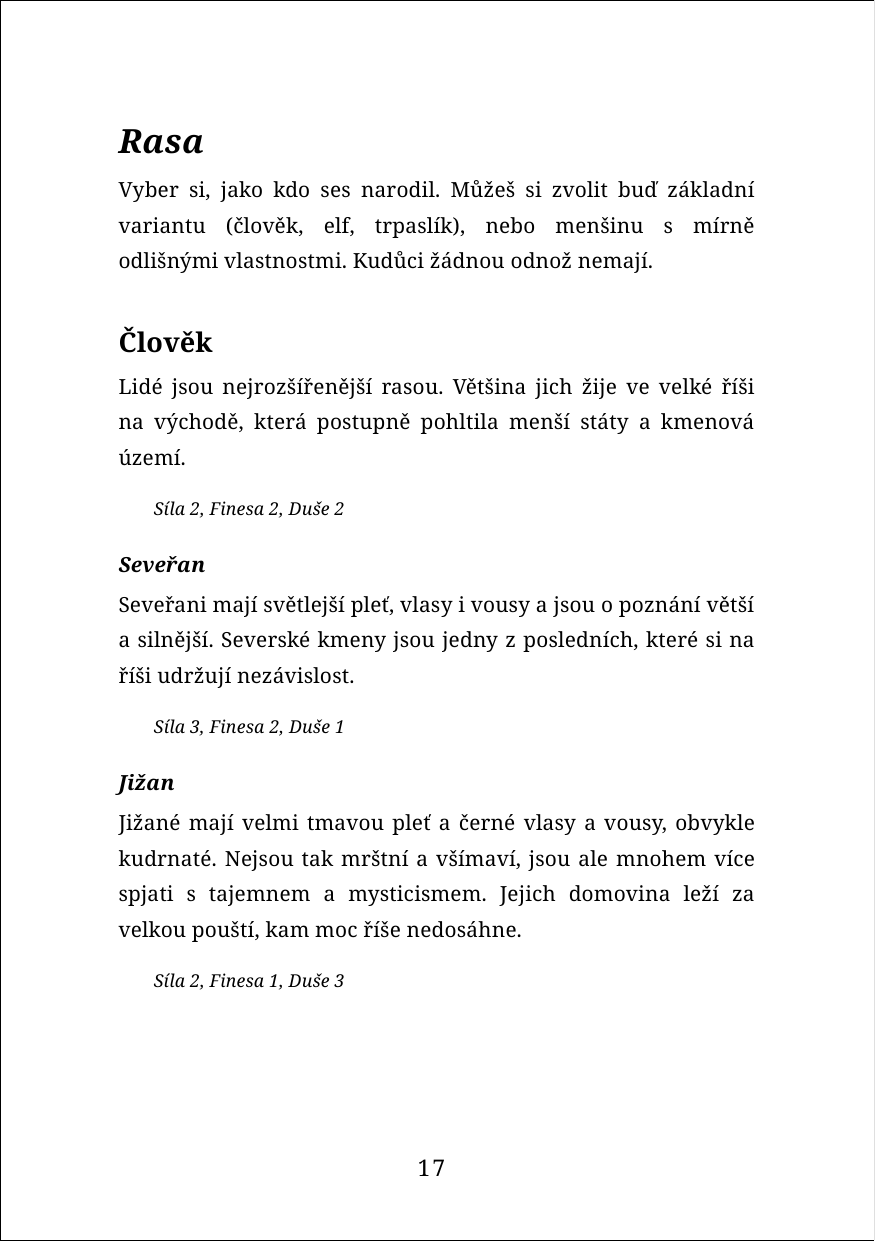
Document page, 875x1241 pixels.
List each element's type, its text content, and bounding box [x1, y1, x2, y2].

list Síla 3, Finesa 2, Duše 1 [154, 714, 756, 738]
subtitle Seveřan [118, 550, 756, 578]
subtitle Jižan [118, 768, 756, 796]
text Jižané mají velmi tmavou pleť a černé vlasy a vousy, obvykle kudrnaté. Nejsou tak mrštní a všímaví, jsou ale mnohem více spjati s tajemnem a mysticismem. Jejich domovina leží za velkou pouští, kam moc říše nedosáhne. [118, 808, 756, 943]
subtitle Člověk [118, 323, 756, 360]
text Vyber si, jako kdo ses narodil. Můžeš si zvolit buď základní variantu (člověk, elf, trpaslík), nebo menšinu s mírně odlišnými vlastnostmi. Kudůci žádnou odnož nemají. [118, 175, 756, 275]
list Síla 2, Finesa 1, Duše 3 [154, 968, 756, 992]
list Síla 2, Finesa 2, Duše 2 [154, 496, 756, 520]
text Lidé jsou nejrozšířenější rasou. Většina jich žije ve velké říši na východě, která postupně pohltila menší státy a kmenová území. [118, 372, 756, 471]
subtitle Rasa [118, 118, 756, 164]
text Seveřani mají světlejší pleť, vlasy i vousy a jsou o poznání větší a silnější. Severské kmeny jsou jedny z posledních, které si na říši udržují nezávislost. [118, 590, 756, 689]
